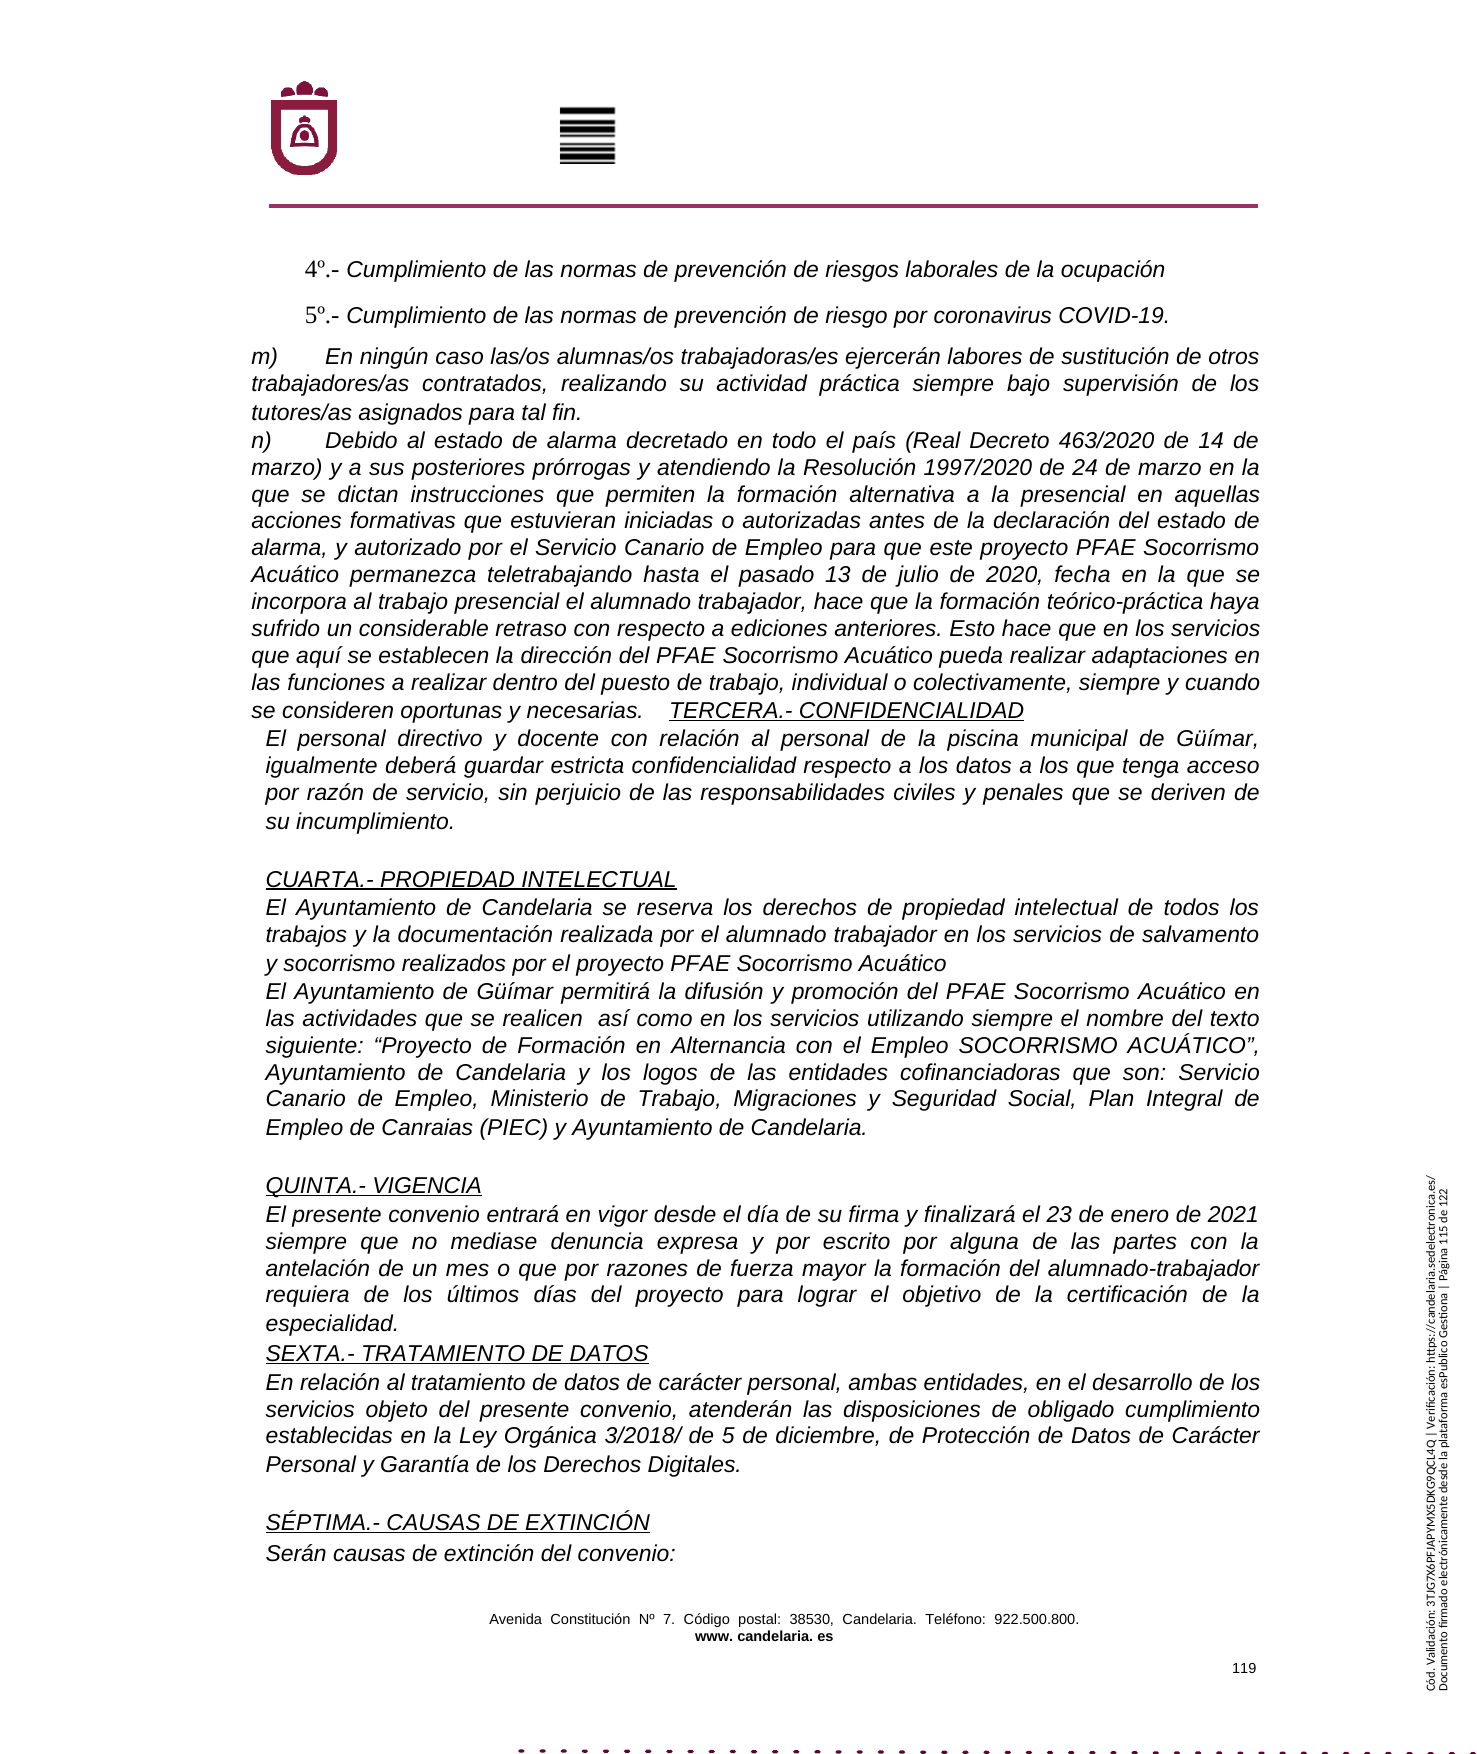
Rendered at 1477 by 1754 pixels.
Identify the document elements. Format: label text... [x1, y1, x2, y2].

text 5º.- Cumplimiento de las normas de prevención de riesgo por coronavirus COVID-19. [304, 301, 1263, 329]
text 4º.- Cumplimiento de las normas de prevención de riesgos laborales de la ocupación [304, 254, 1263, 283]
text SÉPTIMA.- CAUSAS DE EXTINCIÓN [265, 1507, 1276, 1536]
text El personal directivo y docente con relación al personal de la piscina municipal de Güímar, igualmente deberá guardar estricta confidencialidad respecto a los datos a los que tenga acceso por razón de servicio, sin perjuicio de las responsabilidades civiles y penales que se deriven de su incumplimiento. [265, 725, 1263, 834]
list Debido al estado de alarma decretado en todo el país (Real Decreto 463/2020 de 14 de marzo) y a sus posteriores prórrogas y atendiendo la Resolución 1997/2020 de 24 de marzo en la que se dictan instrucciones que permiten la formación alternativa a la presencial en aquellas acciones formativas que estuvieran iniciadas o autorizadas antes de la declaración del estado de alarma, y autorizado por el Servicio Canario de Empleo para que este proyecto PFAE Socorrismo Acuático permanezca teletrabajando hasta el pasado 13 de julio de 2020, fecha en la que se incorpora al trabajo presencial el alumnado trabajador, hace que la formación teórico-práctica haya sufrido un considerable retraso con respecto a ediciones anteriores. Esto hace que en los servicios que aquí se establecen la dirección del PFAE Socorrismo Acuático pueda realizar adaptaciones en las funciones a realizar dentro del puesto de trabajo, individual o colectivamente, siempre y cuando se consideren oportunas y necesarias. TERCERA.- CONFIDENCIALIDAD [251, 427, 1263, 724]
text CUARTA.- PROPIEDAD INTELECTUAL [265, 864, 1276, 892]
text El presente convenio entrará en vigor desde el día de su firma y finalizará el 23 de enero de 2021 siempre que no mediase denuncia expresa y por escrito por alguna de las partes con la antelación de un mes o que por razones de fuerza mayor la formación del alumnado-trabajador requiera de los últimos días del proyecto para lograr el objetivo de la certificación de la especialidad. [265, 1201, 1263, 1337]
text El Ayuntamiento de Candelaria se reserva los derechos de propiedad intelectual de todos los trabajos y la documentación realizada por el alumnado trabajador en los servicios de salvamento y socorrismo realizados por el proyecto PFAE Socorrismo Acuático [265, 894, 1263, 977]
text QUINTA.- VIGENCIA [265, 1170, 1276, 1199]
text El Ayuntamiento de Güímar permitirá la difusión y promoción del PFAE Socorrismo Acuático en las actividades que se realicen así como en los servicios utilizando siempre el nombre del texto siguiente: “Proyecto de Formación en Alternancia con el Empleo SOCORRISMO ACUÁTICO”, Ayuntamiento de Candelaria y los logos de las entidades cofinanciadoras que son: Servicio Canario de Empleo, Ministerio de Trabajo, Migraciones y Seguridad Social, Plan Integral de Empleo de Canraias (PIEC) y Ayuntamiento de Candelaria. [265, 978, 1263, 1141]
text Serán causas de extinción del convenio: [265, 1538, 1263, 1567]
text En relación al tratamiento de datos de carácter personal, ambas entidades, en el desarrollo de los servicios objeto del presente convenio, atenderán las disposiciones de obligado cumplimiento establecidas en la Ley Orgánica 3/2018/ de 5 de diciembre, de Protección de Datos de Carácter Personal y Garantía de los Derechos Digitales. [265, 1369, 1263, 1478]
list En ningún caso las/os alumnas/os trabajadoras/es ejercerán labores de sustitución de otros trabajadores/as contratados, realizando su actividad práctica siempre bajo supervisión de los tutores/as asignados para tal fin. [251, 343, 1263, 426]
text SEXTA.- TRATAMIENTO DE DATOS [265, 1338, 1276, 1367]
